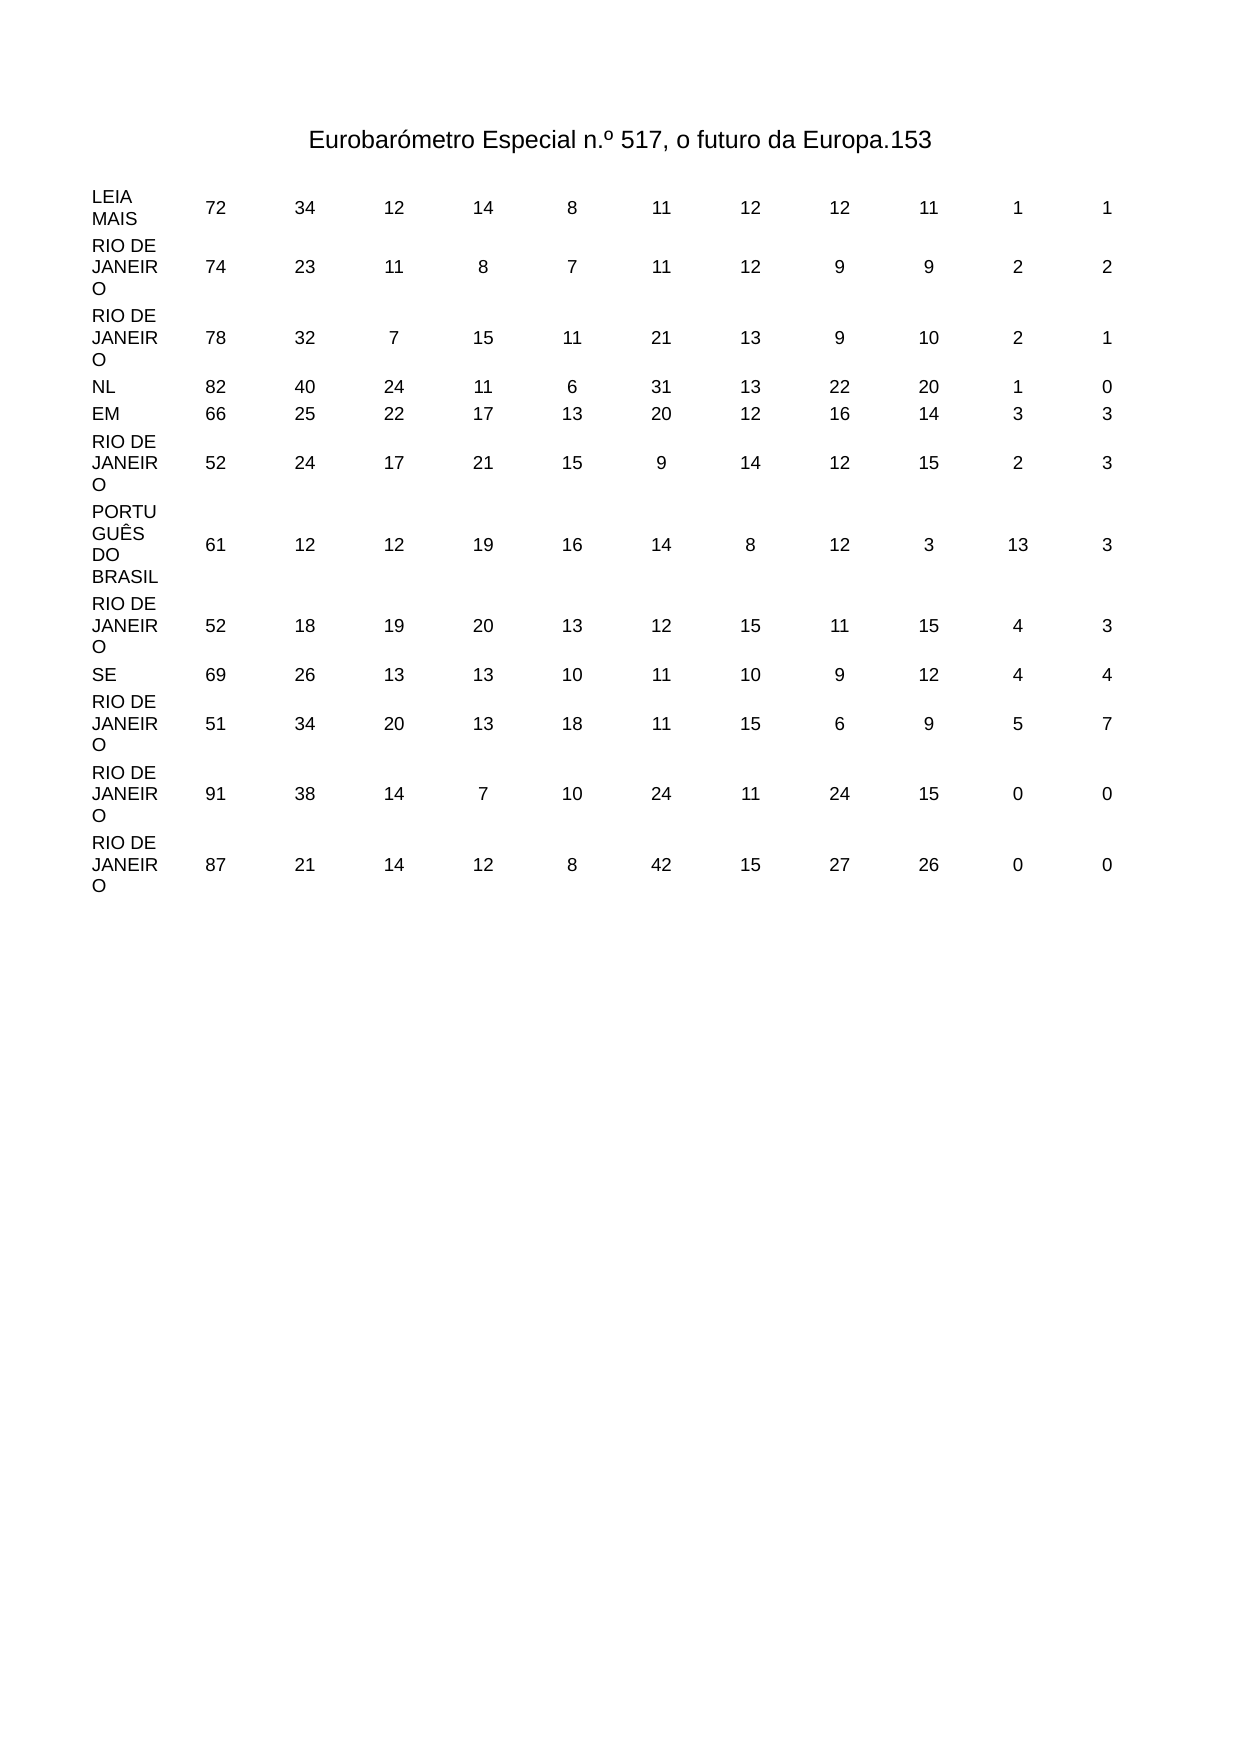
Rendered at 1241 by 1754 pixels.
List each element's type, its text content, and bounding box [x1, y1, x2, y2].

table_cell 13 [706, 302, 795, 373]
table_cell 42 [617, 829, 706, 900]
table_cell 23 [260, 232, 349, 302]
table_cell 11 [349, 232, 438, 302]
table_cell 6 [795, 688, 884, 759]
table_cell 4 [1063, 661, 1152, 688]
table_cell 13 [528, 590, 617, 661]
table_cell 34 [260, 183, 349, 232]
table_cell 20 [617, 400, 706, 428]
table_cell 78 [171, 302, 260, 373]
table_cell 12 [795, 428, 884, 498]
table_cell 52 [171, 428, 260, 498]
table_cell RIO DE JANEIRO [89, 428, 171, 498]
table_cell 22 [795, 373, 884, 400]
table_cell 14 [349, 759, 438, 829]
table_cell 12 [795, 498, 884, 590]
table_cell 10 [884, 302, 973, 373]
table_cell 40 [260, 373, 349, 400]
table_cell 20 [439, 590, 527, 661]
table_cell 1 [973, 183, 1062, 232]
table_cell 21 [617, 302, 706, 373]
table_cell 13 [439, 661, 527, 688]
table_cell 3 [973, 400, 1062, 428]
table_cell 13 [973, 498, 1062, 590]
table_cell 14 [617, 498, 706, 590]
table_cell 8 [706, 498, 795, 590]
table_cell 15 [528, 428, 617, 498]
table_cell 3 [1063, 400, 1152, 428]
table_cell 25 [260, 400, 349, 428]
table_cell 9 [884, 688, 973, 759]
table_cell 14 [884, 400, 973, 428]
table_cell 72 [171, 183, 260, 232]
table_cell 0 [1063, 373, 1152, 400]
table_cell 13 [439, 688, 527, 759]
table_cell 1 [1063, 302, 1152, 373]
table_cell 26 [260, 661, 349, 688]
table_cell 20 [349, 688, 438, 759]
table_cell 0 [973, 759, 1062, 829]
table_cell 9 [884, 232, 973, 302]
table_cell 87 [171, 829, 260, 900]
table_cell 19 [439, 498, 527, 590]
table_cell 4 [973, 590, 1062, 661]
table_cell 0 [973, 829, 1062, 900]
table_cell 5 [973, 688, 1062, 759]
table_cell RIO DE JANEIRO [89, 688, 171, 759]
table_cell 74 [171, 232, 260, 302]
table_cell 27 [795, 829, 884, 900]
table_cell 0 [1063, 759, 1152, 829]
table_cell 51 [171, 688, 260, 759]
table_cell 12 [439, 829, 527, 900]
table_cell 2 [973, 232, 1062, 302]
table_cell 11 [795, 590, 884, 661]
table_cell 12 [349, 498, 438, 590]
table_cell 61 [171, 498, 260, 590]
table_cell 1 [973, 373, 1062, 400]
table_cell 9 [795, 661, 884, 688]
table_cell 3 [1063, 590, 1152, 661]
table_cell 17 [349, 428, 438, 498]
table_cell 3 [884, 498, 973, 590]
table_cell 12 [795, 183, 884, 232]
table_cell RIO DE JANEIRO [89, 759, 171, 829]
table_cell 18 [260, 590, 349, 661]
table_cell 69 [171, 661, 260, 688]
table_cell 17 [439, 400, 527, 428]
table_cell 14 [349, 829, 438, 900]
table_cell LEIA MAIS [89, 183, 171, 232]
table_cell 31 [617, 373, 706, 400]
table_cell 10 [528, 759, 617, 829]
table_cell SE [89, 661, 171, 688]
table_cell 8 [439, 232, 527, 302]
table_cell 2 [1063, 232, 1152, 302]
table_cell 7 [439, 759, 527, 829]
table_cell 12 [617, 590, 706, 661]
table_cell 19 [349, 590, 438, 661]
table_cell RIO DE JANEIRO [89, 302, 171, 373]
table_cell 11 [439, 373, 527, 400]
table_cell 10 [528, 661, 617, 688]
table_cell 20 [884, 373, 973, 400]
table_cell 2 [973, 428, 1062, 498]
table_cell 15 [439, 302, 527, 373]
table_cell 16 [528, 498, 617, 590]
table_cell 8 [528, 829, 617, 900]
table_cell PORTUGUÊS DO BRASIL [89, 498, 171, 590]
table_cell 52 [171, 590, 260, 661]
table_cell 26 [884, 829, 973, 900]
table_cell 8 [528, 183, 617, 232]
table_cell 13 [706, 373, 795, 400]
table_cell 91 [171, 759, 260, 829]
table_cell 21 [260, 829, 349, 900]
table_cell 15 [884, 590, 973, 661]
table_cell 15 [706, 829, 795, 900]
table_cell RIO DE JANEIRO [89, 829, 171, 900]
table_cell EM [89, 400, 171, 428]
table_cell 11 [706, 759, 795, 829]
table_cell 10 [706, 661, 795, 688]
table_cell 6 [528, 373, 617, 400]
table_cell 12 [706, 183, 795, 232]
table_cell 15 [884, 759, 973, 829]
table_cell 14 [439, 183, 527, 232]
table_cell 13 [349, 661, 438, 688]
table_cell 9 [617, 428, 706, 498]
table_cell 11 [884, 183, 973, 232]
table_cell RIO DE JANEIRO [89, 590, 171, 661]
table_cell 32 [260, 302, 349, 373]
table_cell 0 [1063, 829, 1152, 900]
table_cell 12 [884, 661, 973, 688]
table_cell 3 [1063, 498, 1152, 590]
table_cell 12 [349, 183, 438, 232]
table_cell 7 [528, 232, 617, 302]
table_cell 82 [171, 373, 260, 400]
table_cell 15 [706, 688, 795, 759]
table_cell 11 [617, 183, 706, 232]
table_cell 11 [528, 302, 617, 373]
table_cell 3 [1063, 428, 1152, 498]
table_cell 1 [1063, 183, 1152, 232]
table_cell 15 [706, 590, 795, 661]
table_cell 12 [706, 232, 795, 302]
table_cell 11 [617, 232, 706, 302]
table_cell 9 [795, 302, 884, 373]
table_cell 12 [706, 400, 795, 428]
table_cell NL [89, 373, 171, 400]
table_cell 12 [260, 498, 349, 590]
table_cell 18 [528, 688, 617, 759]
table_cell 11 [617, 661, 706, 688]
table_cell 11 [617, 688, 706, 759]
table_cell 7 [1063, 688, 1152, 759]
table_cell 66 [171, 400, 260, 428]
table_cell 4 [973, 661, 1062, 688]
table_cell 24 [617, 759, 706, 829]
table_cell 24 [260, 428, 349, 498]
table_cell 14 [706, 428, 795, 498]
table_cell 16 [795, 400, 884, 428]
table_cell 22 [349, 400, 438, 428]
table_cell 9 [795, 232, 884, 302]
table_cell 21 [439, 428, 527, 498]
table_cell 13 [528, 400, 617, 428]
table_cell 38 [260, 759, 349, 829]
table_cell 24 [349, 373, 438, 400]
table_cell 7 [349, 302, 438, 373]
table_cell 34 [260, 688, 349, 759]
table_cell 2 [973, 302, 1062, 373]
table_cell 24 [795, 759, 884, 829]
table_cell RIO DE JANEIRO [89, 232, 171, 302]
table_cell 15 [884, 428, 973, 498]
